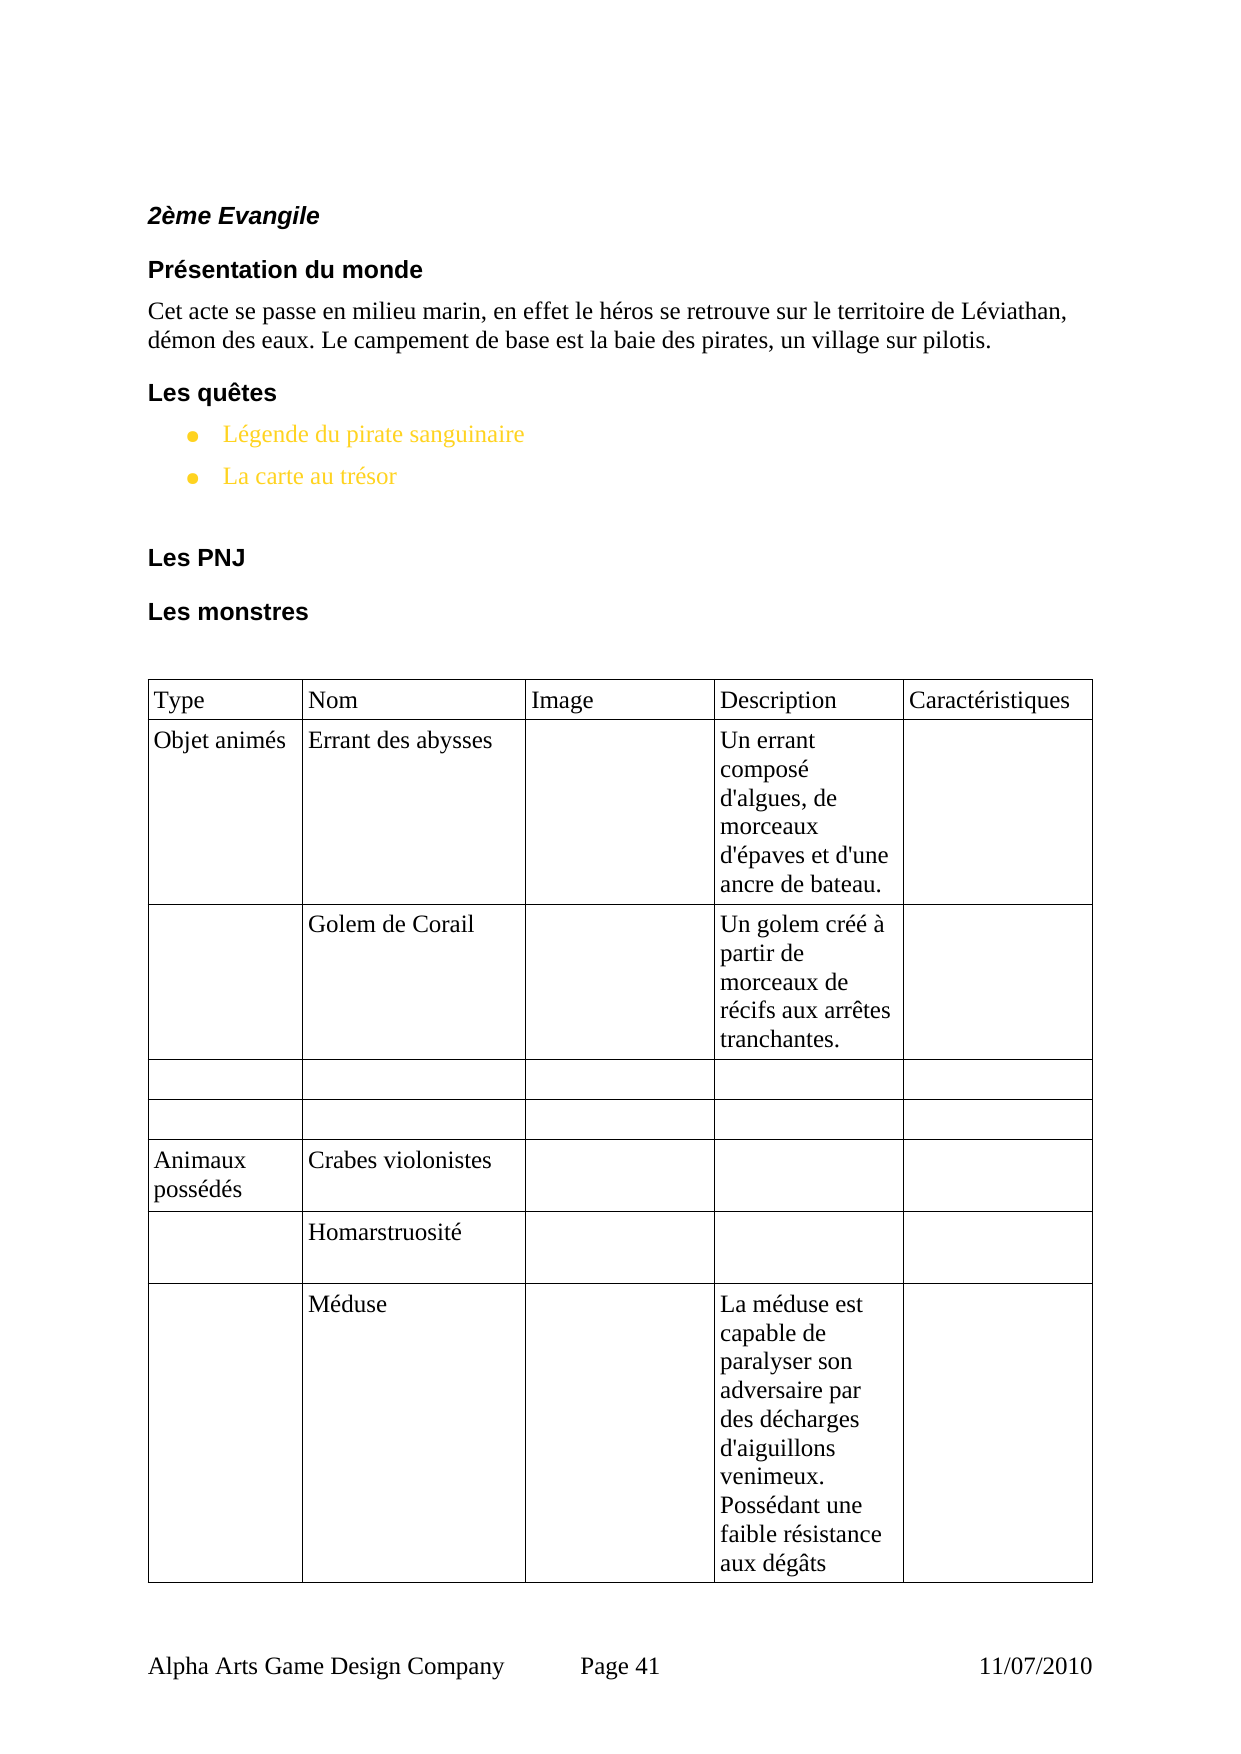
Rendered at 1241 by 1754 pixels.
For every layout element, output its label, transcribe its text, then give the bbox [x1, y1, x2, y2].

list La carte au trésor [185, 461, 1092, 489]
table_cell Crabes violonistes [303, 1140, 525, 1211]
table_header Nom [303, 680, 525, 719]
table_cell Méduse [303, 1284, 525, 1582]
table_cell [904, 1212, 1092, 1283]
table_cell Un errant composé d'algues, de morceaux d'épaves et d'une ancre de bateau. [715, 720, 903, 903]
table_cell [904, 1284, 1092, 1582]
table_cell [149, 905, 302, 1059]
table_cell [526, 905, 714, 1059]
table_cell [149, 1212, 302, 1283]
table_cell [904, 1100, 1092, 1139]
table_cell [149, 1100, 302, 1139]
table_cell [715, 1060, 903, 1099]
list Légende du pirate sanguinaire [185, 419, 1092, 448]
table_cell Un golem créé à partir de morceaux de récifs aux arrêtes tranchantes. [715, 905, 903, 1059]
table_cell [904, 1140, 1092, 1211]
table_cell [904, 720, 1092, 903]
subtitle Les quêtes [148, 378, 1092, 407]
table_cell Errant des abysses [303, 720, 525, 903]
subtitle 2ème Evangile [148, 201, 1092, 230]
table_header Caractéristiques [904, 680, 1092, 719]
table_cell [715, 1212, 903, 1283]
table_cell [149, 1284, 302, 1582]
table_cell [526, 720, 714, 903]
table_cell [526, 1212, 714, 1283]
table_header Image [526, 680, 714, 719]
table_cell La méduse est capable de paralyser son adversaire par des décharges d'aiguillons venimeux. Possédant une faible résistance aux dégâts [715, 1284, 903, 1582]
table_cell Homarstruosité [303, 1212, 525, 1283]
table_cell [526, 1060, 714, 1099]
table_cell [526, 1100, 714, 1139]
table_header Type [149, 680, 302, 719]
table_header Description [715, 680, 903, 719]
table_cell [904, 1060, 1092, 1099]
table_cell [526, 1140, 714, 1211]
table_cell [303, 1060, 525, 1099]
subtitle Présentation du monde [148, 255, 1092, 283]
table_cell [904, 905, 1092, 1059]
table_cell [149, 1060, 302, 1099]
table_cell Animaux possédés [149, 1140, 302, 1211]
table_cell Golem de Corail [303, 905, 525, 1059]
table_cell [715, 1100, 903, 1139]
table_cell Objet animés [149, 720, 302, 903]
subtitle Les PNJ [148, 543, 1092, 572]
text Cet acte se passe en milieu marin, en effet le héros se retrouve sur le territoire de Léviathan, démon des eaux. Le campement de base est la baie des pirates, un village sur pilotis. [148, 296, 1092, 353]
subtitle Les monstres [148, 597, 1092, 625]
table_cell [526, 1284, 714, 1582]
table_cell [715, 1140, 903, 1211]
table_cell [303, 1100, 525, 1139]
